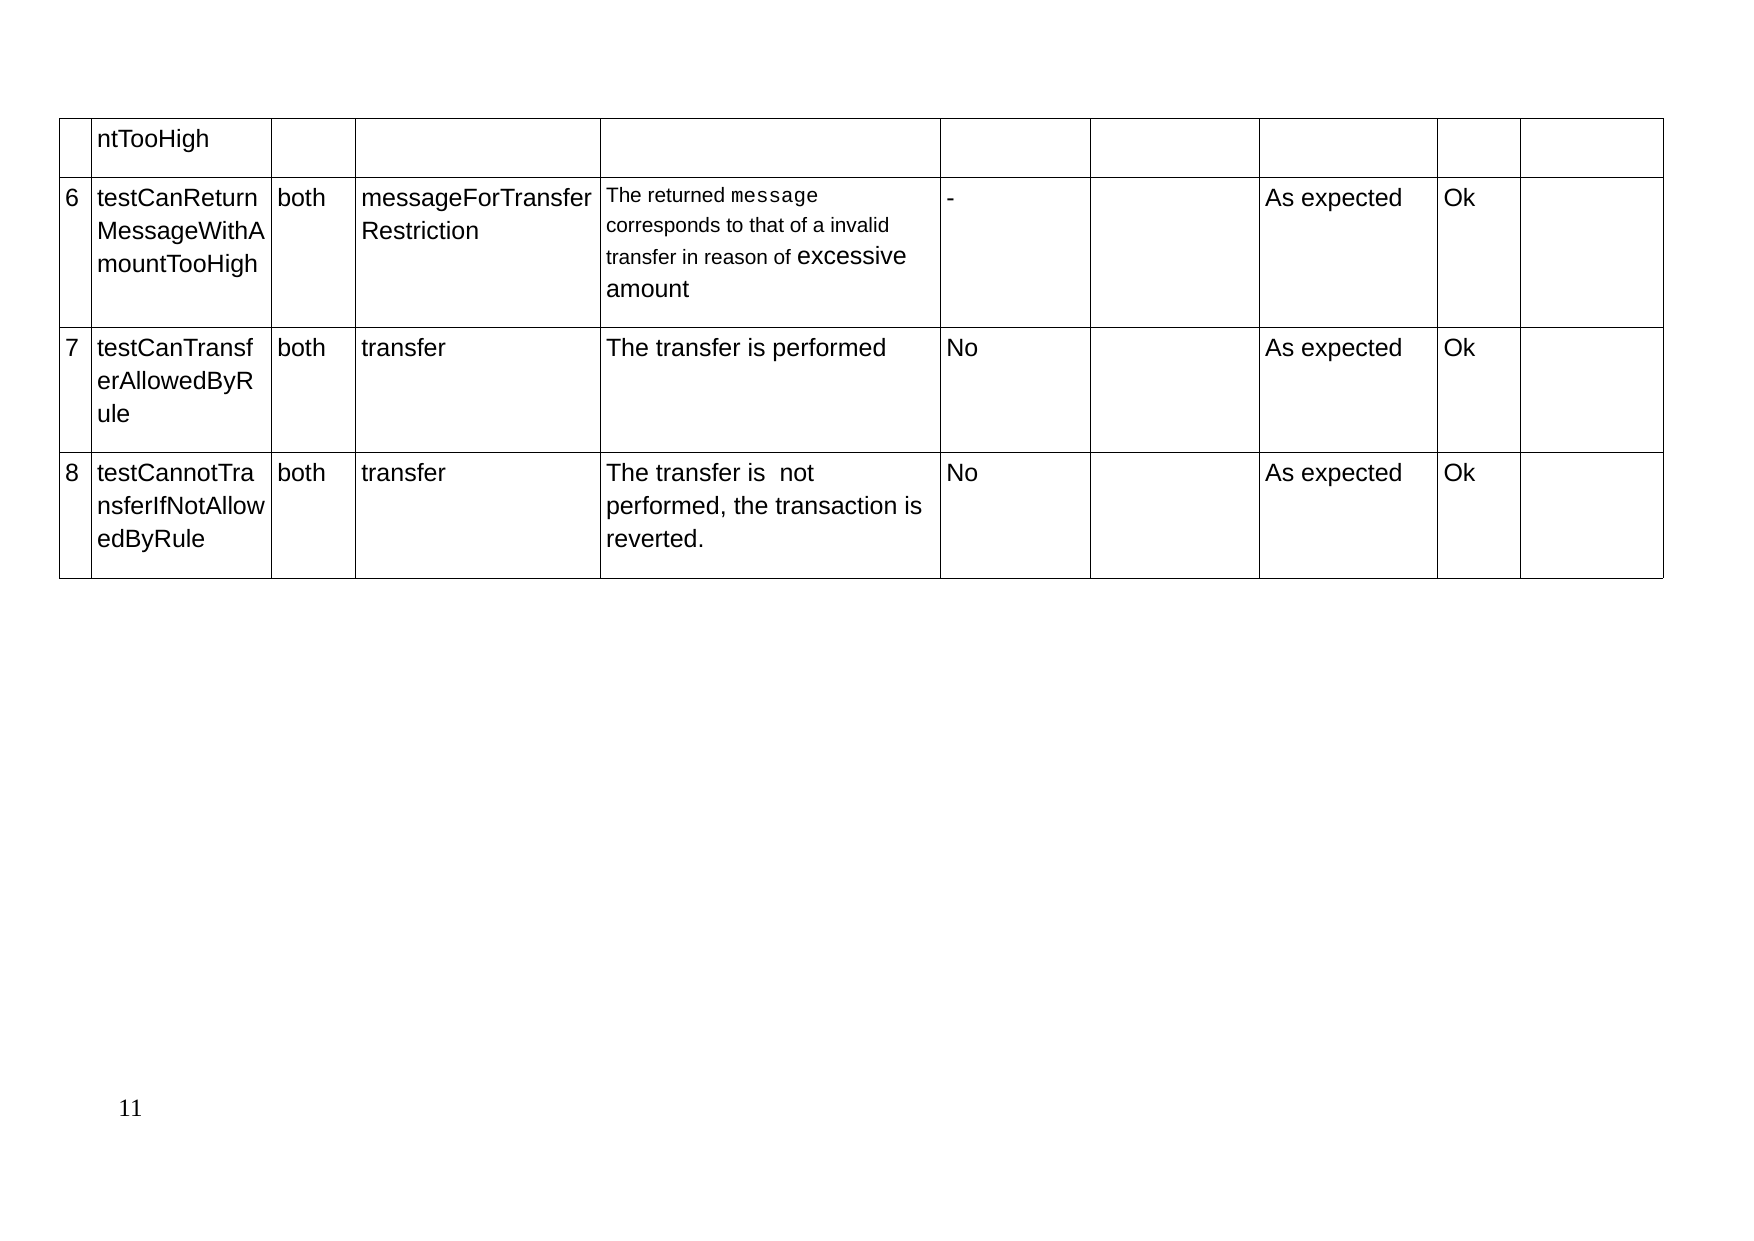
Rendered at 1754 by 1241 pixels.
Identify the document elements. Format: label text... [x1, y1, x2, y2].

table_cell [1091, 328, 1259, 452]
table_cell As expected [1260, 328, 1437, 452]
table_cell As expected [1260, 178, 1437, 327]
table_cell Ok [1438, 178, 1520, 327]
table_cell testCannotTransferIfNotAllowedByRule [92, 453, 271, 577]
table_cell Ok [1438, 328, 1520, 452]
table_cell 8 [60, 453, 91, 577]
table_cell As expected [1260, 453, 1437, 577]
table_cell testCanReturnMessageWithAmountTooHigh [92, 178, 271, 327]
table_cell testCanTransferAllowedByRule [92, 328, 271, 452]
table_cell both [272, 178, 355, 327]
table_cell The transfer is not performed, the transaction is reverted. [601, 453, 940, 577]
table_cell [1260, 119, 1437, 177]
table_cell No [941, 328, 1090, 452]
table_cell [356, 119, 600, 177]
table_cell [272, 119, 355, 177]
table_cell ntTooHigh [92, 119, 271, 177]
table_cell transfer [356, 453, 600, 577]
table_cell - [941, 119, 1090, 177]
table_cell [1091, 453, 1259, 577]
table_cell The transfer is performed [601, 328, 940, 452]
table_cell [1521, 328, 1663, 452]
table_cell transfer [356, 328, 600, 452]
table_cell No [941, 453, 1090, 577]
table_cell The returned message corresponds to that of a invalid transfer in reason of excessive amount [601, 178, 940, 327]
table_cell both [272, 328, 355, 452]
table_cell [1521, 119, 1663, 177]
table_cell 6 [60, 178, 91, 327]
table_cell [1521, 178, 1663, 327]
table_cell messageForTransferRestriction [356, 178, 600, 327]
table_cell [60, 119, 91, 177]
table_cell [1091, 178, 1259, 327]
table_cell [1438, 119, 1520, 177]
table_cell 7 [60, 328, 91, 452]
table_cell both [272, 453, 355, 577]
table_cell Ok [1438, 453, 1520, 577]
table_cell - [941, 178, 1090, 327]
table_cell [1521, 453, 1663, 577]
table_cell [601, 119, 940, 177]
table_cell [1091, 119, 1259, 177]
